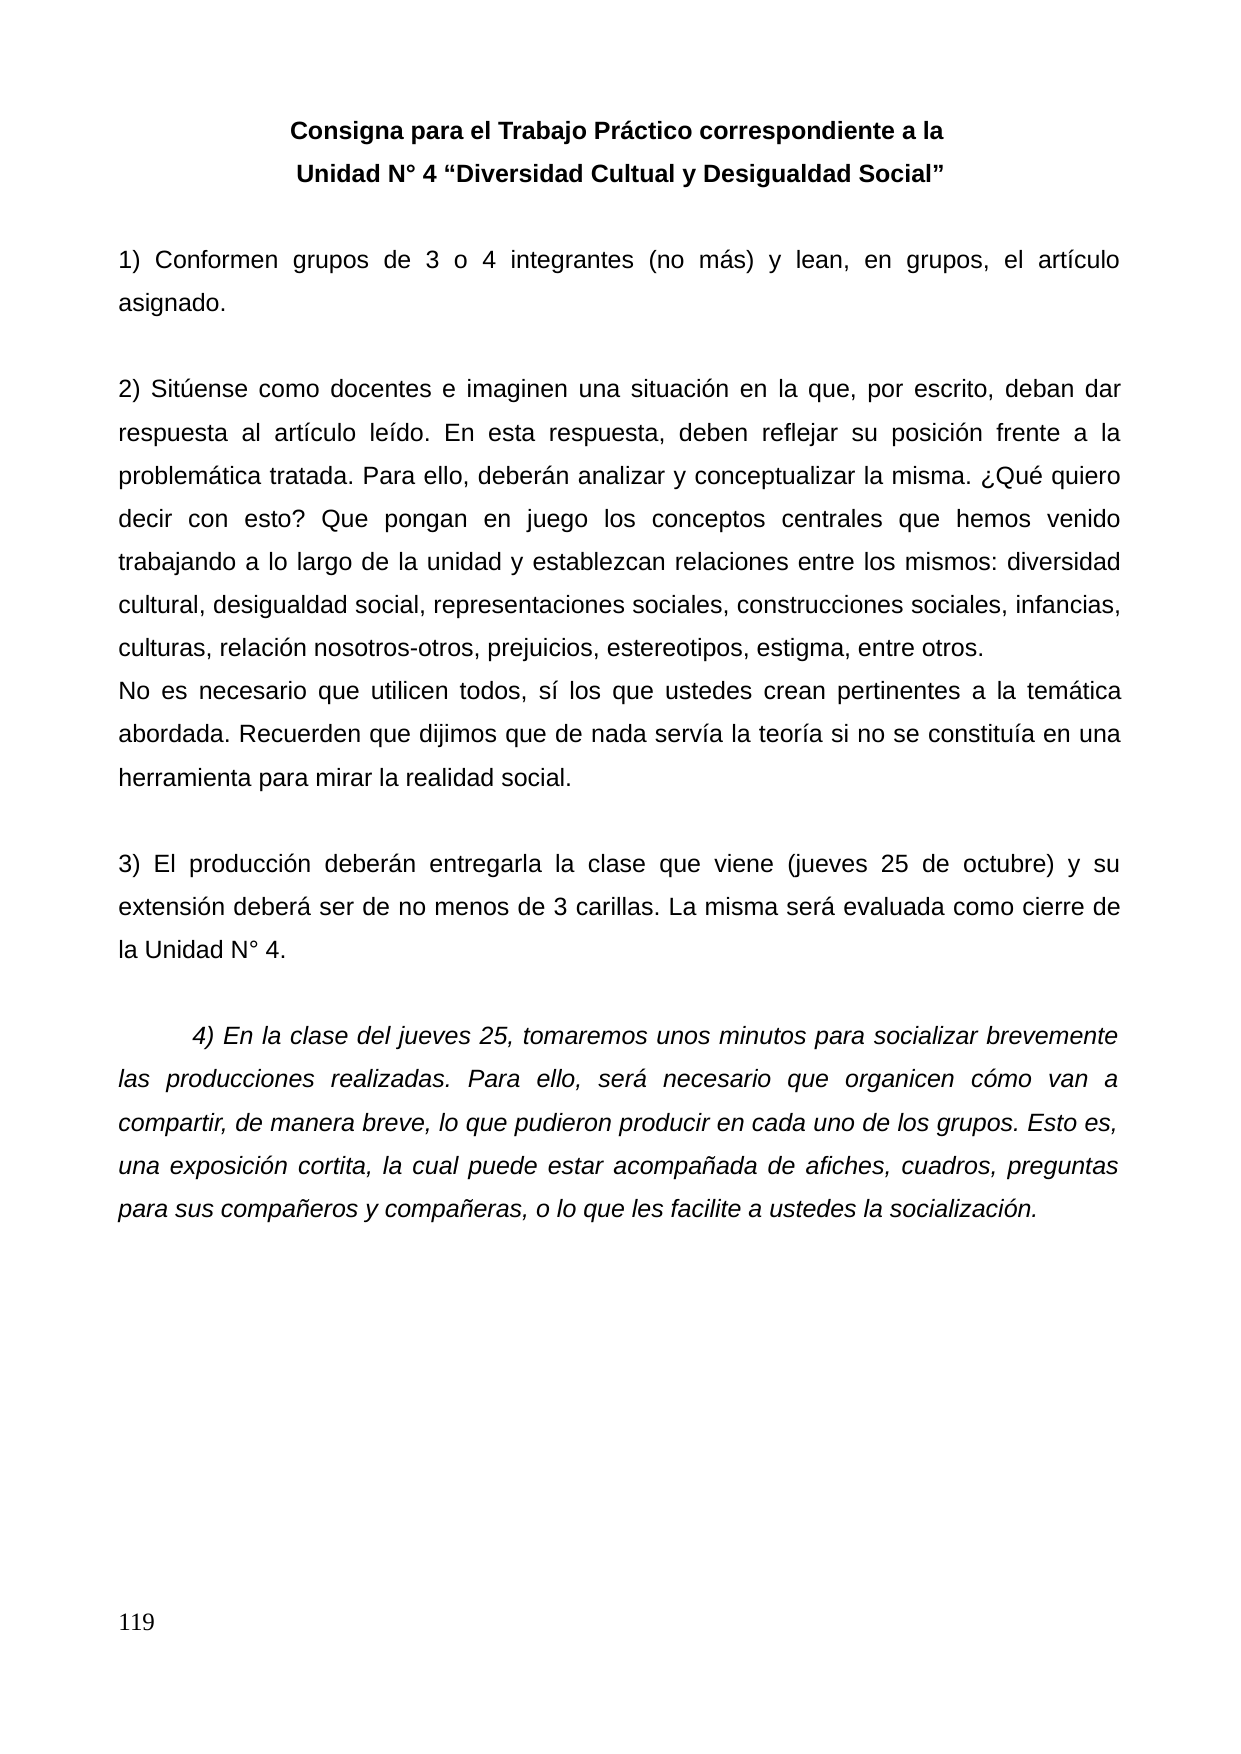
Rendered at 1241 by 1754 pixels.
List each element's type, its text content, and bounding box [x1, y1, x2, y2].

text Consigna para el Trabajo Práctico correspondiente a la [118, 116, 1123, 144]
text 2) Sitúense como docentes e imaginen una situación en la que, por escrito, deban dar respuesta al artículo leído. En esta respuesta, deben reflejar su posición frente a la problemática tratada. Para ello, deberán analizar y conceptualizar la misma. ¿Qué quiero decir con esto? Que pongan en juego los conceptos centrales que hemos venido trabajando a lo largo de la unidad y establezcan relaciones entre los mismos: diversidad cultural, desigualdad social, representaciones sociales, construcciones sociales, infancias, culturas, relación nosotros-otros, prejuicios, estereotipos, estigma, entre otros. [118, 374, 1123, 662]
text 1) Conformen grupos de 3 o 4 integrantes (no más) y lean, en grupos, el artículo asignado. [118, 245, 1123, 317]
text 4) En la clase del jueves 25, tomaremos unos minutos para socializar brevemente las producciones realizadas. Para ello, será necesario que organicen cómo van a compartir, de manera breve, lo que pudieron producir en cada uno de los grupos. Esto es, una exposición cortita, la cual puede estar acompañada de afiches, cuadros, preguntas para sus compañeros y compañeras, o lo que les facilite a ustedes la socialización. [118, 1021, 1123, 1222]
text 3) El producción deberán entregarla la clase que viene (jueves 25 de octubre) y su extensión deberá ser de no menos de 3 carillas. La misma será evaluada como cierre de la Unidad N° 4. [118, 849, 1123, 964]
text No es necesario que utilicen todos, sí los que ustedes crean pertinentes a la temática abordada. Recuerden que dijimos que de nada servía la teoría si no se constituía en una herramienta para mirar la realidad social. [118, 676, 1123, 791]
text Unidad N° 4 “Diversidad Cultual y Desigualdad Social” [118, 159, 1123, 187]
